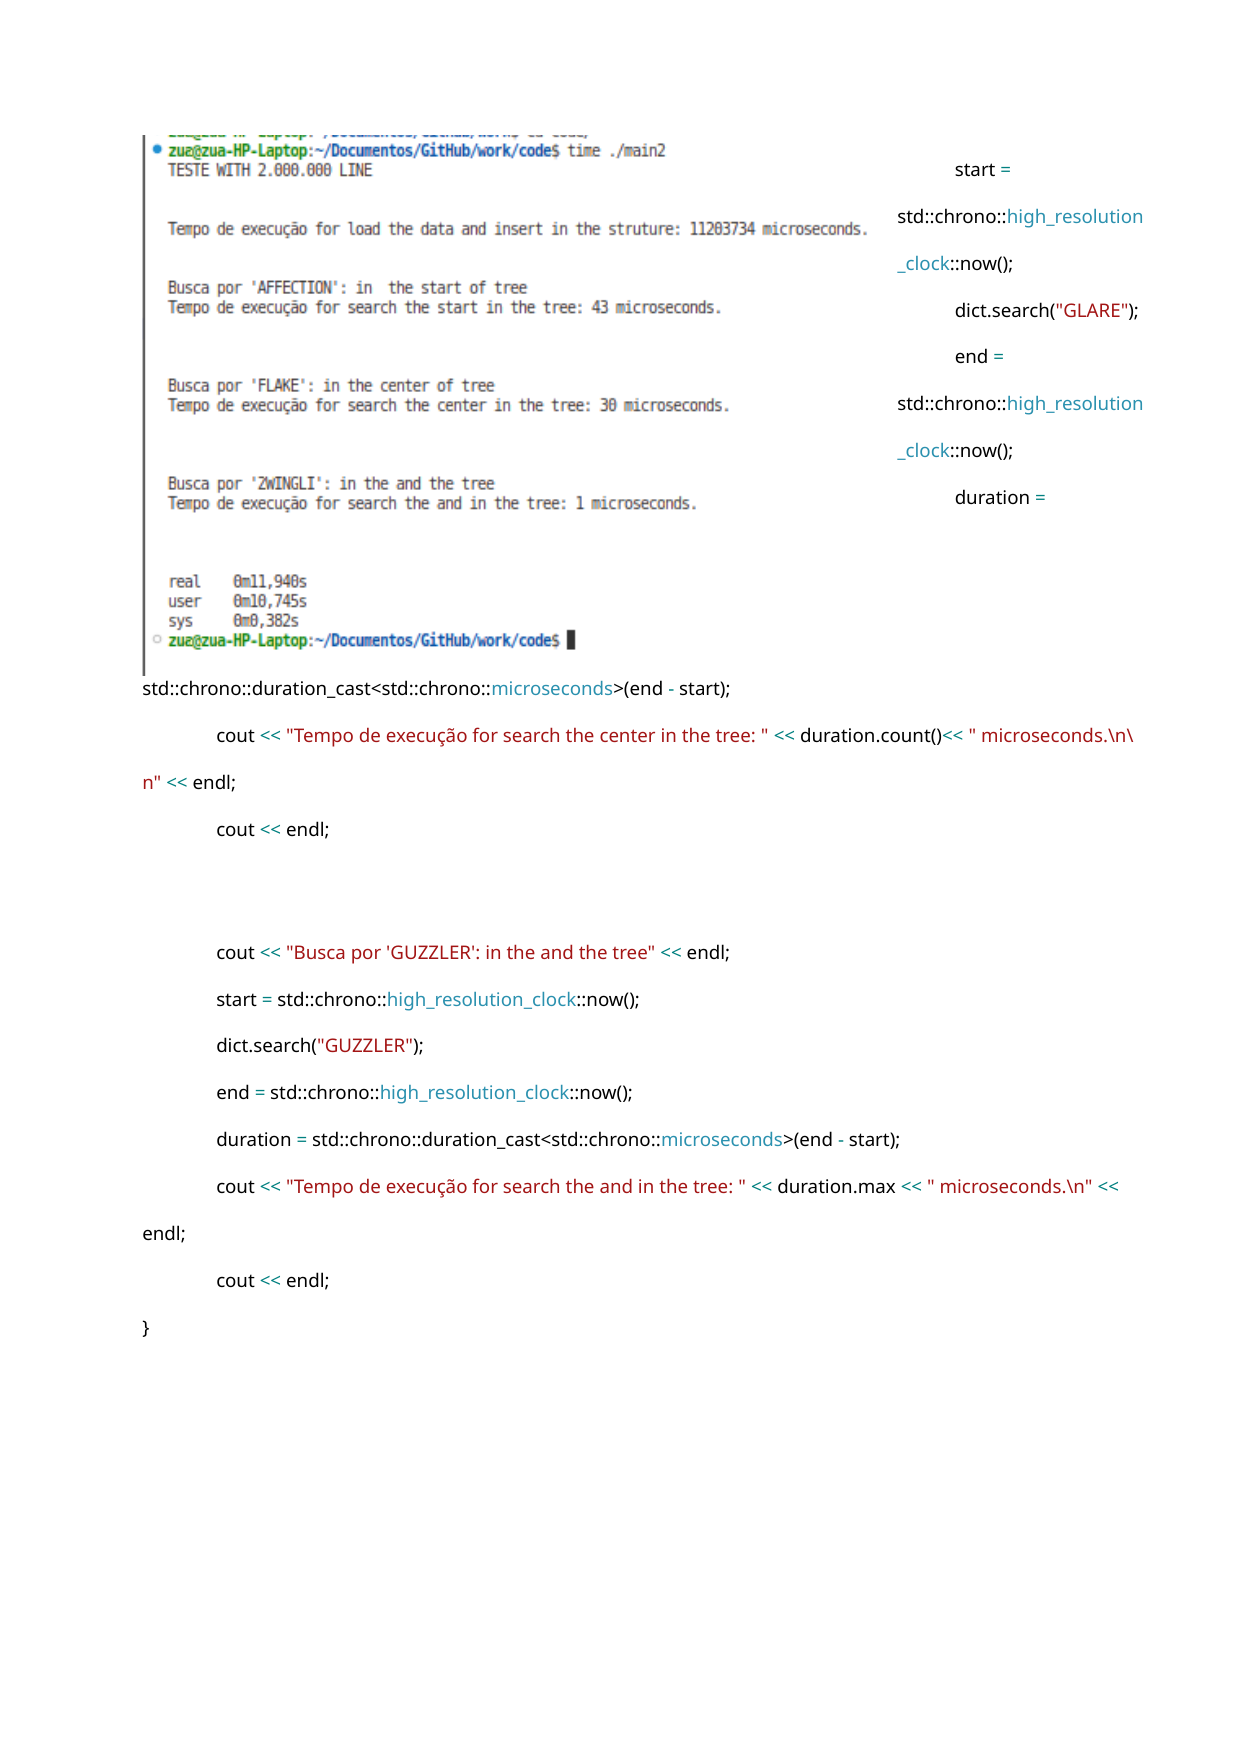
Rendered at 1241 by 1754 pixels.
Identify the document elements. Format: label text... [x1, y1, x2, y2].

text end = std::chrono::high_resolution_clock::now(); [142, 1058, 1152, 1105]
text cout << "Tempo de execução for search the and in the tree: " << duration.max << " microseconds.\n" << endl; [142, 1152, 1152, 1246]
text end = std::chrono::high_resolution_clock::now(); [898, 322, 1152, 463]
text cout << "Busca por 'GUZZLER': in the and the tree" << endl; [142, 918, 1152, 964]
text duration = std::chrono::duration_cast<std::chrono::microseconds>(end - start); [142, 463, 1152, 701]
text start = std::chrono::high_resolution_clock::now(); [142, 964, 1152, 1011]
text cout << endl; [142, 794, 1152, 841]
text cout << "Tempo de execução for search the center in the tree: " << duration.count()<< " microseconds.\n\n" << endl; [142, 701, 1152, 794]
text dict.search("GLARE"); [898, 276, 1152, 322]
text duration = std::chrono::duration_cast<std::chrono::microseconds>(end - start); [142, 1105, 1152, 1152]
text cout << endl; [142, 1246, 1152, 1293]
picture [142, 135, 898, 676]
text dict.search("GUZZLER"); [142, 1011, 1152, 1058]
text start = std::chrono::high_resolution_clock::now(); [898, 135, 1152, 276]
text } [142, 1293, 1152, 1339]
